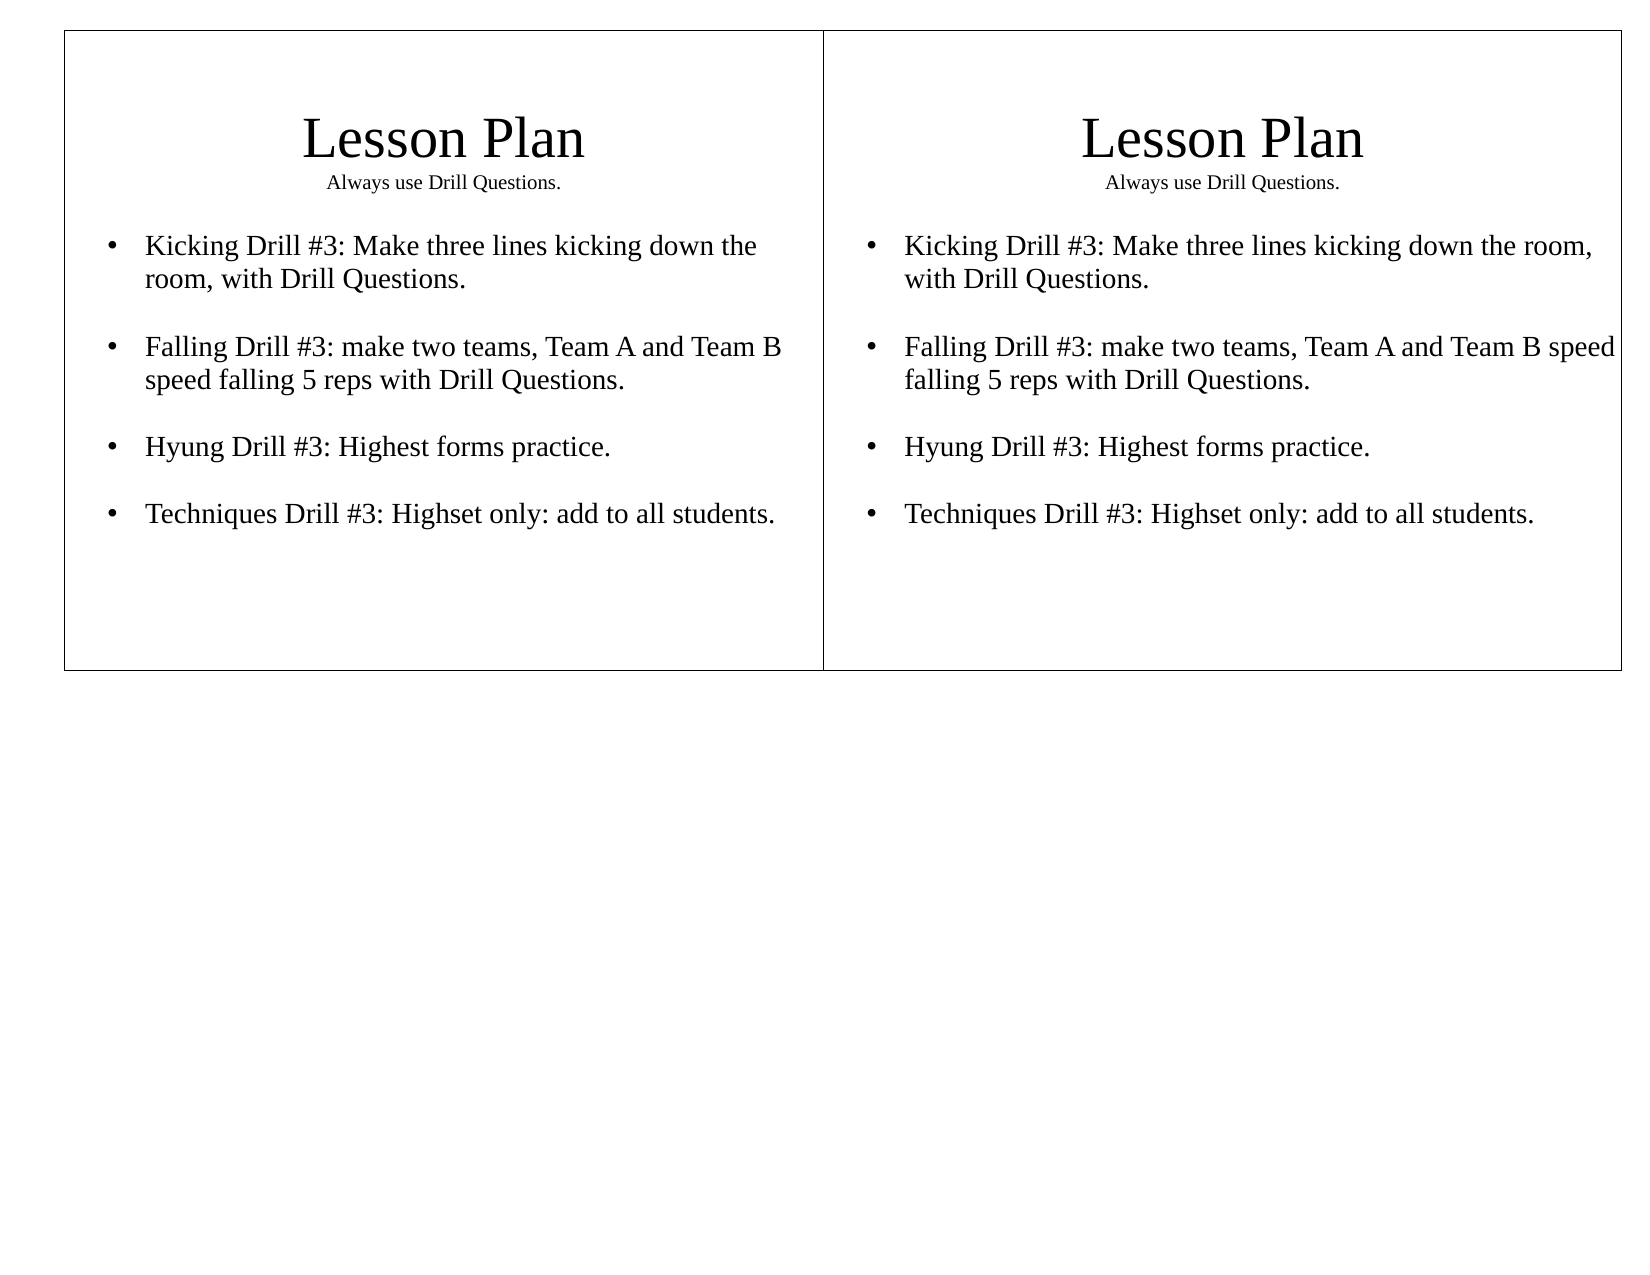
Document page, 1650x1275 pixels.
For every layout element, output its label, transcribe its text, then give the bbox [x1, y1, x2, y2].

table_header Lesson Plan Always use Drill Questions. Kicking Drill #3: Make three lines kicking down the room, with Drill Questions. Falling Drill #3: make two teams, Team A and Team B speed falling 5 reps with Drill Questions. Hyung Drill #3: Highest forms practice. Techniques Drill #3: Highset only: add to all students. [65, 31, 823, 670]
table_header Lesson Plan Always use Drill Questions. Kicking Drill #3: Make three lines kicking down the room, with Drill Questions. Falling Drill #3: make two teams, Team A and Team B speed falling 5 reps with Drill Questions. Hyung Drill #3: Highest forms practice. Techniques Drill #3: Highset only: add to all students. [824, 31, 1621, 670]
